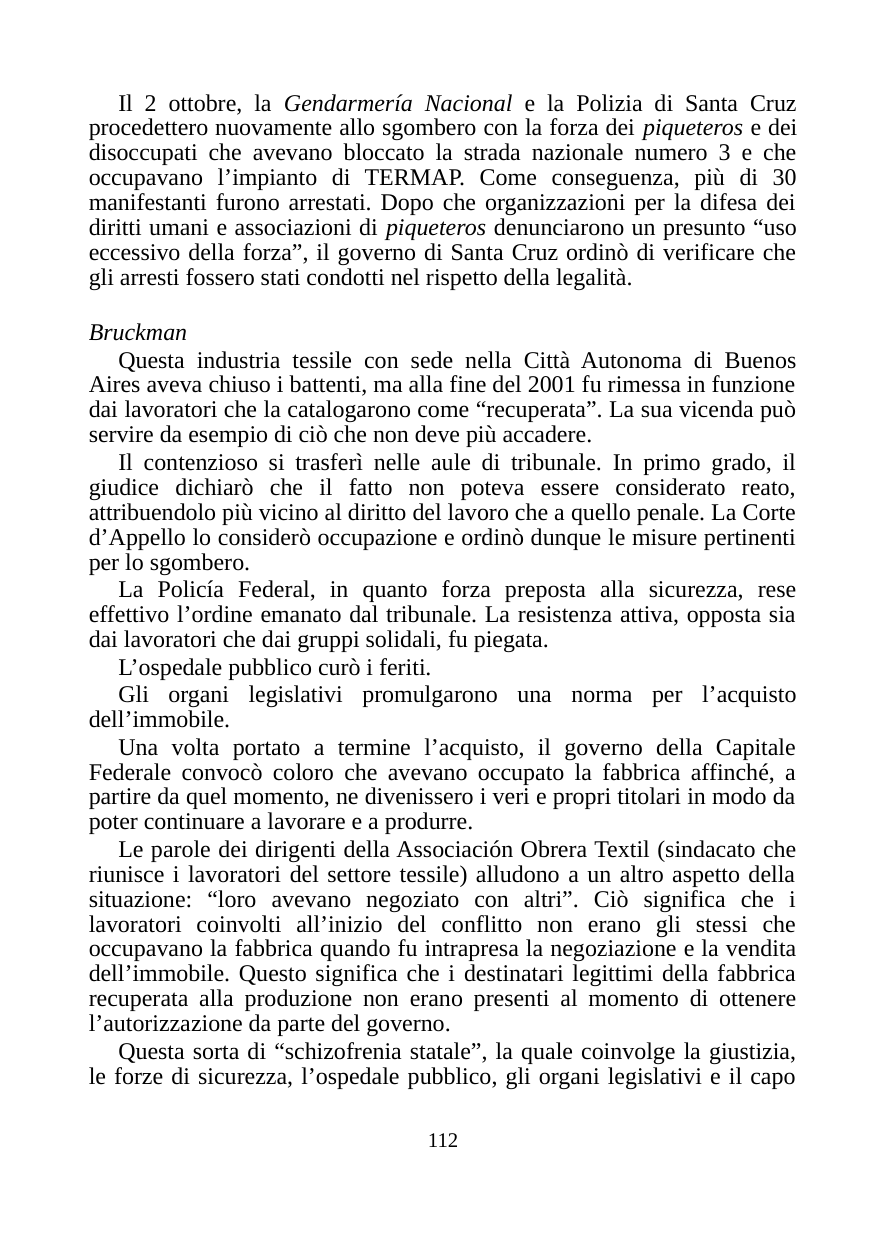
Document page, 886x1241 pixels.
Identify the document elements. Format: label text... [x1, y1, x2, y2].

text Questa sorta di “schizofrenia statale”, la quale coinvolge la giustizia, le forze di sicurezza, l’ospedale pubblico, gli organi legislativi e il capo [88, 1037, 797, 1089]
text Il 2 ottobre, la Gendarmería Nacional e la Polizia di Santa Cruz procedettero nuovamente allo sgombero con la forza dei piqueteros e dei disoccupati che avevano bloccato la strada nazionale numero 3 e che occupavano l’impianto di TERMAP. Come conseguenza, più di 30 manifestanti furono arrestati. Dopo che organizzazioni per la difesa dei diritti umani e associazioni di piqueteros denunciarono un presunto “uso eccessivo della forza”, il governo di Santa Cruz ordinò di verificare che gli arresti fossero stati condotti nel rispetto della legalità. [88, 88, 797, 290]
text Le parole dei dirigenti della Associación Obrera Textil (sindacato che riunisce i lavoratori del settore tessile) alludono a un altro aspetto della situazione: “loro avevano negoziato con altri”. Ciò significa che i lavoratori coinvolti all’inizio del conflitto non erano gli stessi che occupavano la fabbrica quando fu intrapresa la negoziazione e la vendita dell’immobile. Questo significa che i destinatari legittimi della fabbrica recuperata alla produzione non erano presenti al momento di ottenere l’autorizzazione da parte del governo. [88, 835, 797, 1037]
text La Policía Federal, in quanto forza preposta alla sicurezza, rese effettivo l’ordine emanato dal tribunale. La resistenza attiva, opposta sia dai lavoratori che dai gruppi solidali, fu piegata. [88, 575, 797, 652]
text Il contenzioso si trasferì nelle aule di tribunale. In primo grado, il giudice dichiarò che il fatto non poteva essere considerato reato, attribuendolo più vicino al diritto del lavoro che a quello penale. La Corte d’Appello lo considerò occupazione e ordinò dunque le misure pertinenti per lo sgombero. [88, 448, 797, 575]
text Una volta portato a termine l’acquisto, il governo della Capitale Federale convocò coloro che avevano occupato la fabbrica affinché, a partire da quel momento, ne divenissero i veri e propri titolari in modo da poter continuare a lavorare e a produrre. [88, 733, 797, 835]
text Gli organi legislativi promulgarono una norma per l’acquisto dell’immobile. [88, 680, 797, 733]
text Questa industria tessile con sede nella Città Autonoma di Buenos Aires aveva chiuso i battenti, ma alla fine del 2001 fu rimessa in funzione dai lavoratori che la catalogarono come “recuperata”. La sua vicenda può servire da esempio di ciò che non deve più accadere. [88, 346, 797, 448]
text L’ospedale pubblico curò i feriti. [88, 652, 797, 680]
text Bruckman [88, 318, 797, 346]
